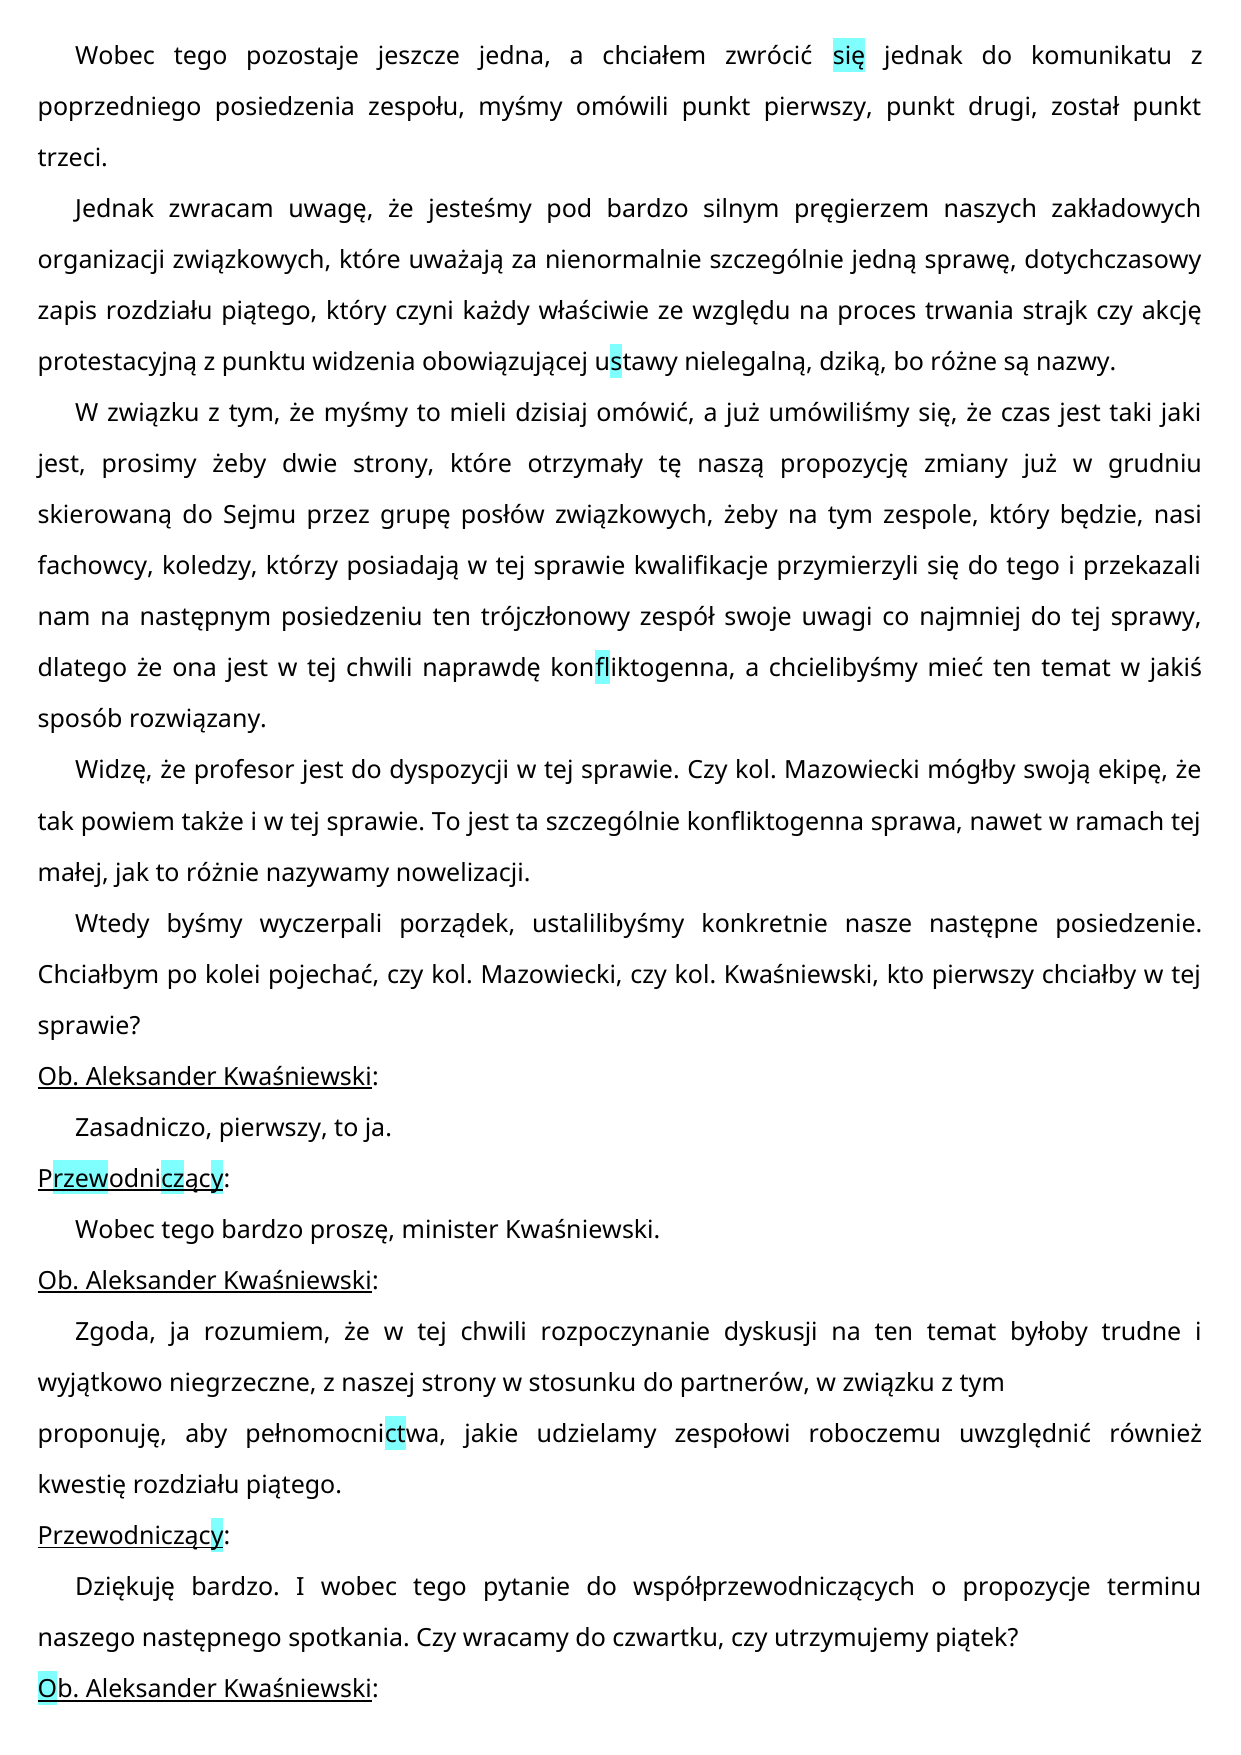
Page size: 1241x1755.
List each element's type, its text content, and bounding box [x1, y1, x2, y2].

text Przewodniczący: [37, 1160, 1203, 1194]
text Ob. Aleksander Kwaśniewski: [37, 1058, 1203, 1092]
text proponuję, aby pełnomocnictwa, jakie udzielamy zespołowi roboczemu uwzględnić również kwestię rozdziału piątego. [37, 1416, 1203, 1501]
text Zgoda, ja rozumiem, że w tej chwili rozpoczynanie dyskusji na ten temat byłoby trudne i wyjątkowo niegrzeczne, z naszej strony w stosunku do partnerów, w związku z tym [37, 1313, 1203, 1399]
text Zasadniczo, pierwszy, to ja. [37, 1109, 1203, 1143]
text Dziękuję bardzo. I wobec tego pytanie do współprzewodniczących o propozycje terminu naszego następnego spotkania. Czy wracamy do czwartku, czy utrzymujemy piątek? [37, 1569, 1203, 1654]
text Wtedy byśmy wyczerpali porządek, ustalilibyśmy konkretnie nasze następne posiedzenie. Chciałbym po kolei pojechać, czy kol. Mazowiecki, czy kol. Kwaśniewski, kto pierwszy chciałby w tej sprawie? [37, 905, 1203, 1041]
text W związku z tym, że myśmy to mieli dzisiaj omówić, a już umówiliśmy się, że czas jest taki jaki jest, prosimy żeby dwie strony, które otrzymały tę naszą propozycję zmiany już w grudniu skierowaną do Sejmu przez grupę posłów związkowych, żeby na tym zespole, który będzie, nasi fachowcy, koledzy, którzy posiadają w tej sprawie kwalifikacje przymierzyli się do tego i przekazali nam na następnym posiedzeniu ten trójczłonowy zespół swoje uwagi co najmniej do tej sprawy, dlatego że ona jest w tej chwili naprawdę konfliktogenna, a chcielibyśmy mieć ten temat w jakiś sposób rozwiązany. [37, 395, 1203, 735]
text Ob. Aleksander Kwaśniewski: [37, 1262, 1203, 1297]
text Jednak zwracam uwagę, że jesteśmy pod bardzo silnym pręgierzem naszych zakładowych organizacji związkowych, które uważają za nienormalnie szczególnie jedną sprawę, dotychczasowy zapis rozdziału piątego, który czyni każdy właściwie ze względu na proces trwania strajk czy akcję protestacyjną z punktu widzenia obowiązującej ustawy nielegalną, dziką, bo różne są nazwy. [37, 191, 1203, 378]
text Przewodniczący: [37, 1518, 1203, 1552]
text Ob. Aleksander Kwaśniewski: [37, 1671, 1203, 1705]
text Wobec tego pozostaje jeszcze jedna, a chciałem zwrócić się jednak do komunikatu z poprzedniego posiedzenia zespołu, myśmy omówili punkt pierwszy, punkt drugi, został punkt trzeci. [37, 37, 1203, 174]
text Wobec tego bardzo proszę, minister Kwaśniewski. [37, 1211, 1203, 1246]
text Widzę, że profesor jest do dyspozycji w tej sprawie. Czy kol. Mazowiecki mógłby swoją ekipę, że tak powiem także i w tej sprawie. To jest ta szczególnie konfliktogenna sprawa, nawet w ramach tej małej, jak to różnie nazywamy nowelizacji. [37, 752, 1203, 888]
